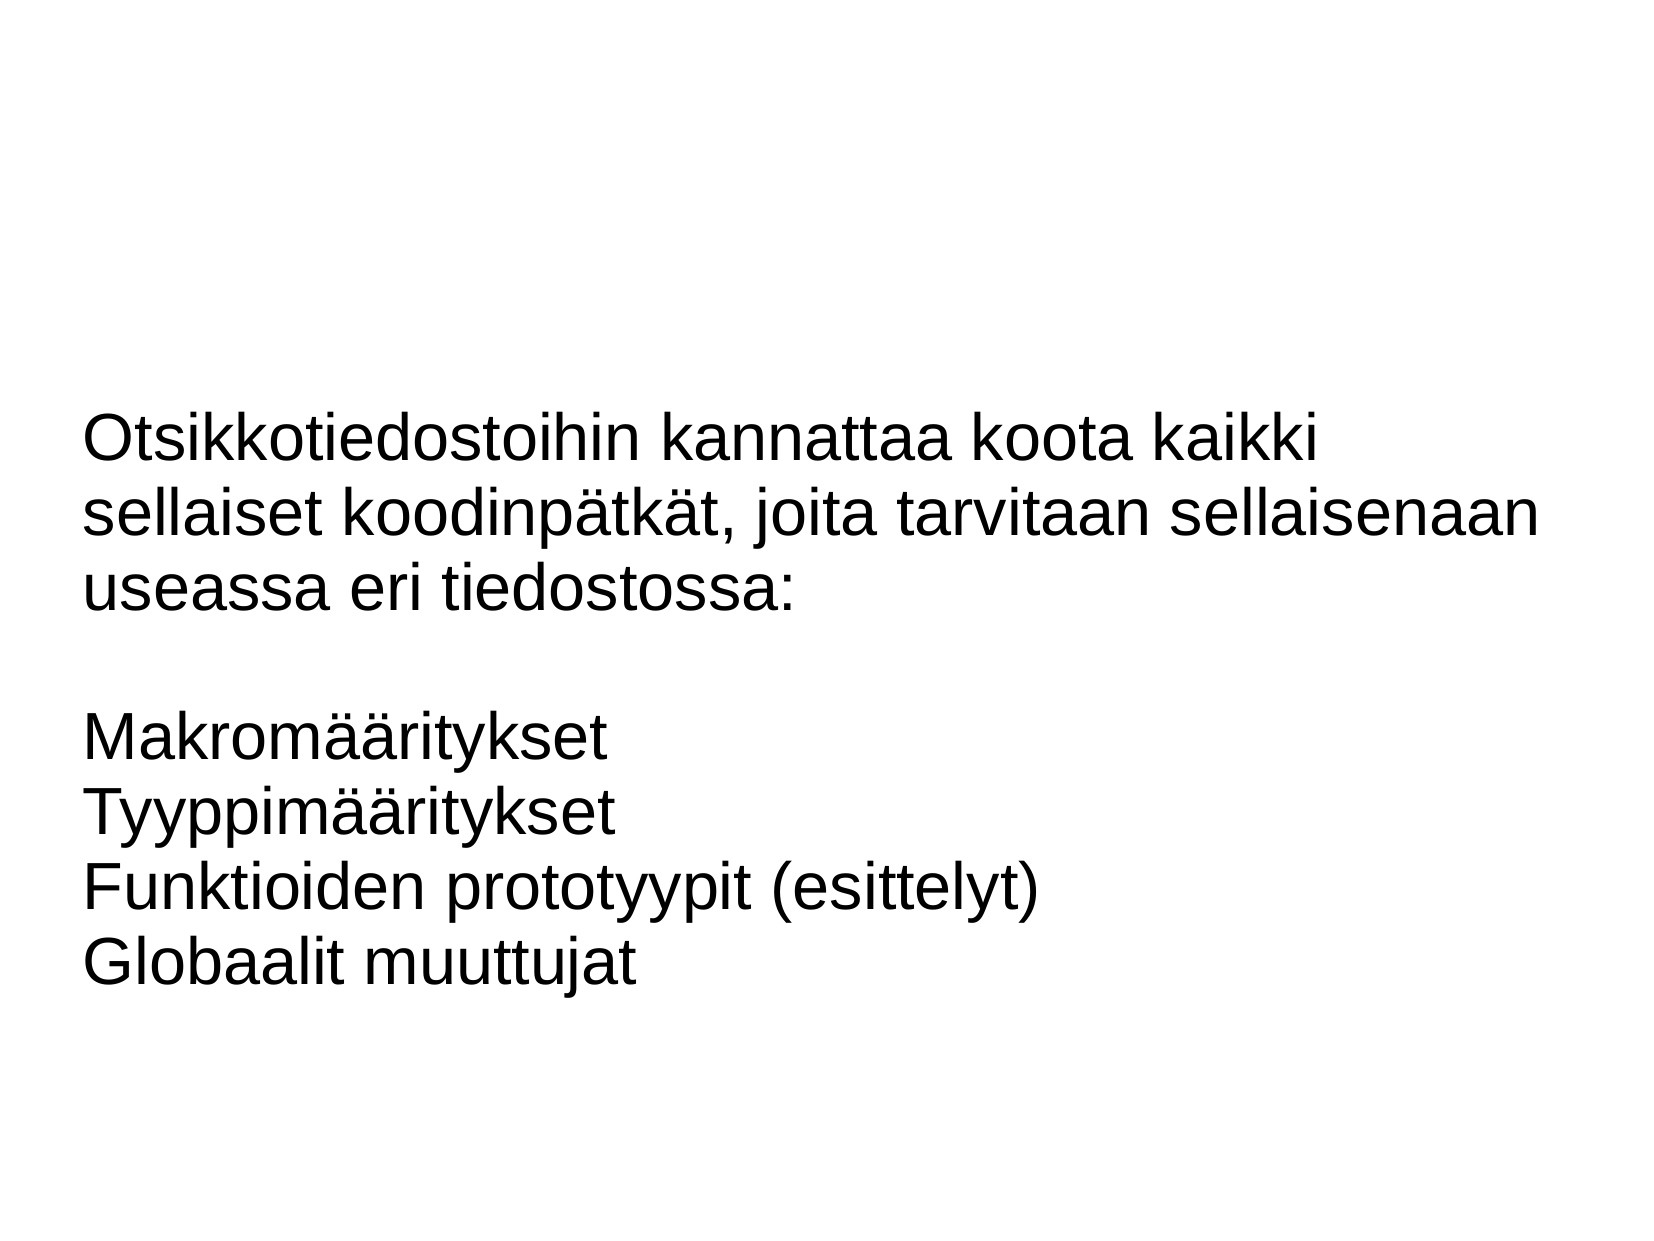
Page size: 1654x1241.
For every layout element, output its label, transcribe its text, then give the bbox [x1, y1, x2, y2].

text_box Otsikkotiedostoihin kannattaa koota kaikki sellaiset koodinpätkät, joita tarvitaan sellaisenaan useassa eri tiedostossa: Makromääritykset Tyyppimääritykset Funktioiden prototyypit (esittelyt) Globaalit muuttujat [82, 297, 1571, 1102]
